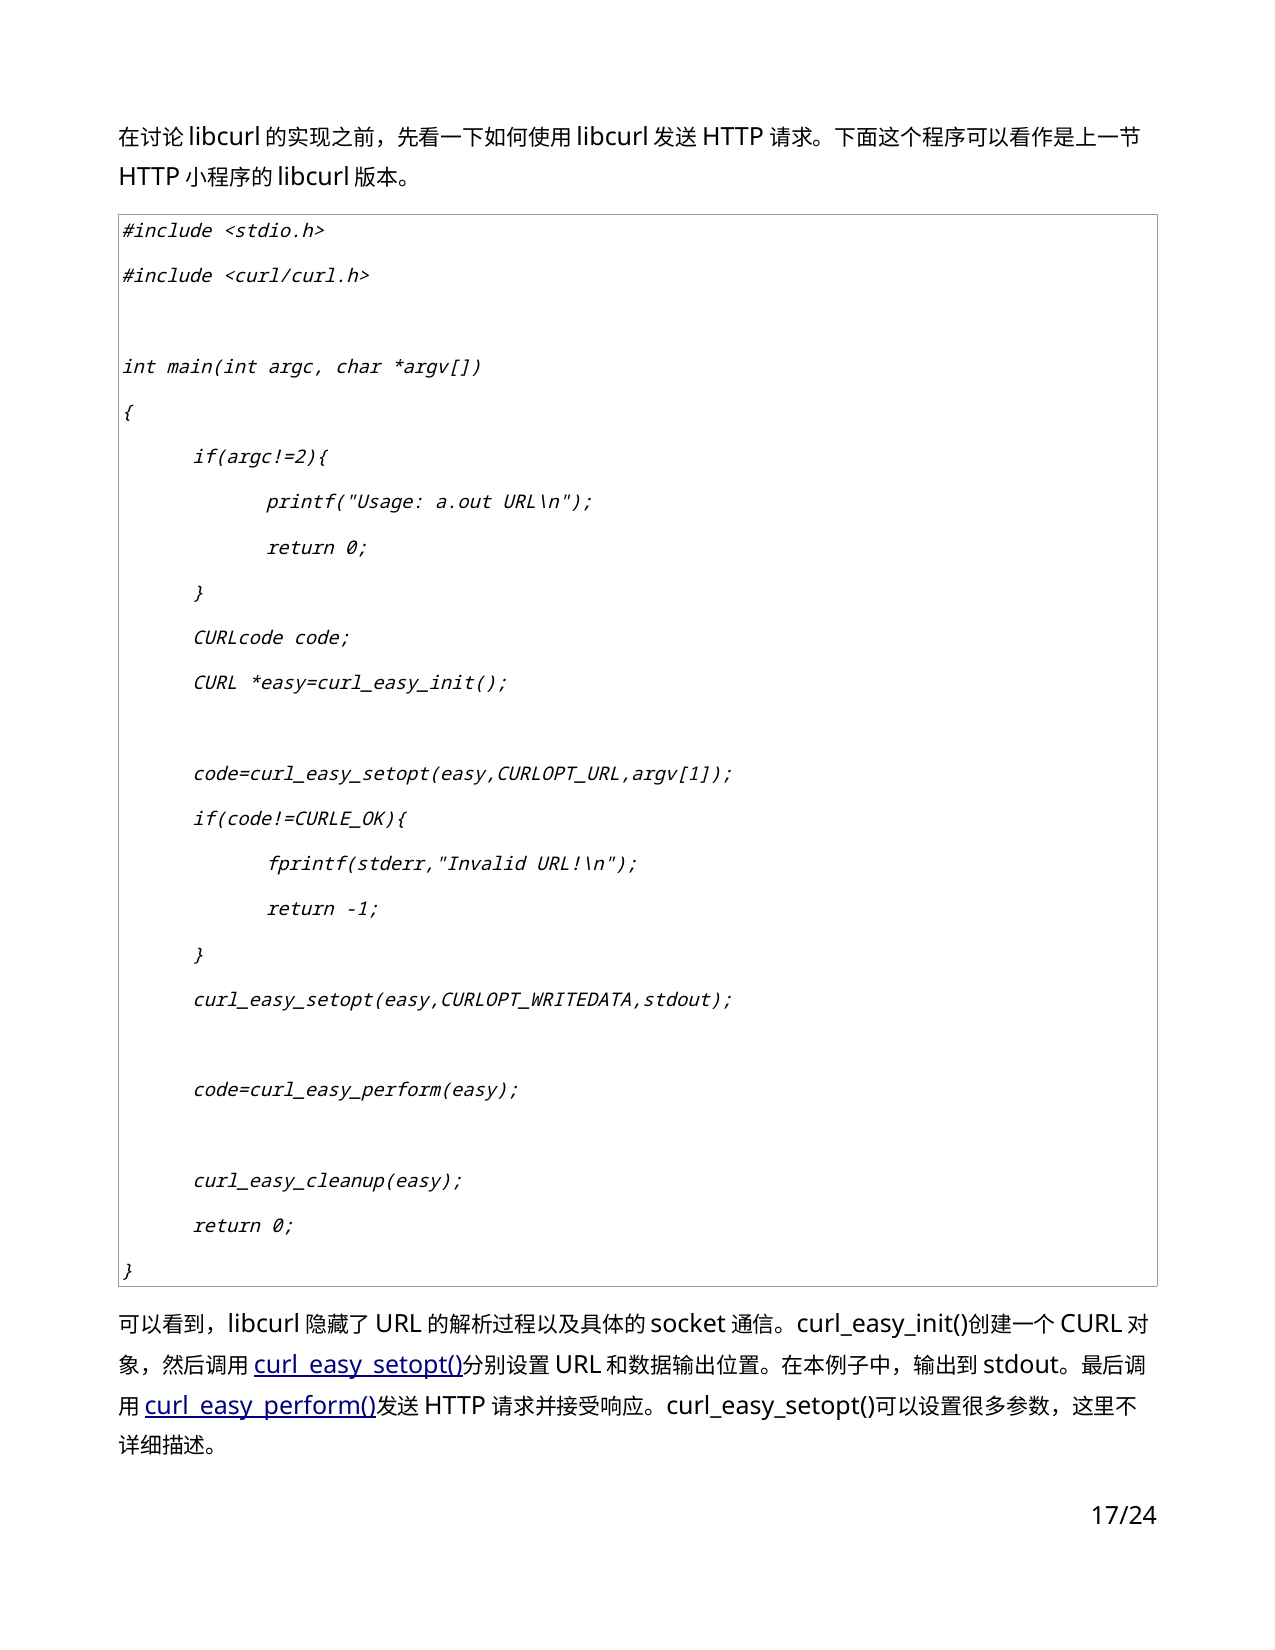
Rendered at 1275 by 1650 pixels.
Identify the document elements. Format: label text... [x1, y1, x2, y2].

text { [119, 395, 1157, 424]
text printf("Usage: a.out URL\n"); [119, 486, 1157, 514]
text curl_easy_setopt(easy,CURLOPT_WRITEDATA,stdout); [119, 983, 1157, 1012]
text } [119, 938, 1157, 966]
text return 0; [119, 1209, 1157, 1238]
text CURL *easy=curl_easy_init(); [119, 666, 1157, 695]
text #include <curl/curl.h> [119, 259, 1157, 288]
text curl_easy_cleanup(easy); [119, 1164, 1157, 1192]
text CURLcode code; [119, 621, 1157, 650]
text code=curl_easy_perform(easy); [119, 1073, 1157, 1102]
text code=curl_easy_setopt(easy,CURLOPT_URL,argv[1]); [119, 757, 1157, 786]
text } [119, 1254, 1157, 1286]
text int main(int argc, char *argv[]) [119, 350, 1157, 379]
text fprintf(stderr,"Invalid URL!\n"); [119, 847, 1157, 876]
text return -1; [119, 892, 1157, 921]
text 可以看到，libcurl隐藏了URL的解析过程以及具体的socket通信。curl_easy_init()创建一个CURL对象，然后调用curl_easy_setopt()分别设置URL和数据输出位置。在本例子中，输出到stdout。最后调用curl_easy_perform()发送HTTP请求并接受响应。curl_easy_setopt()可以设置很多参数，这里不详细描述。 [118, 1306, 1157, 1459]
text 在讨论libcurl的实现之前，先看一下如何使用libcurl发送HTTP请求。下面这个程序可以看作是上一节HTTP小程序的libcurl版本。 [118, 118, 1157, 193]
text return 0; [119, 531, 1157, 559]
text } [119, 576, 1157, 605]
text if(code!=CURLE_OK){ [119, 802, 1157, 831]
text #include <stdio.h> [119, 215, 1157, 243]
text if(argc!=2){ [119, 440, 1157, 469]
